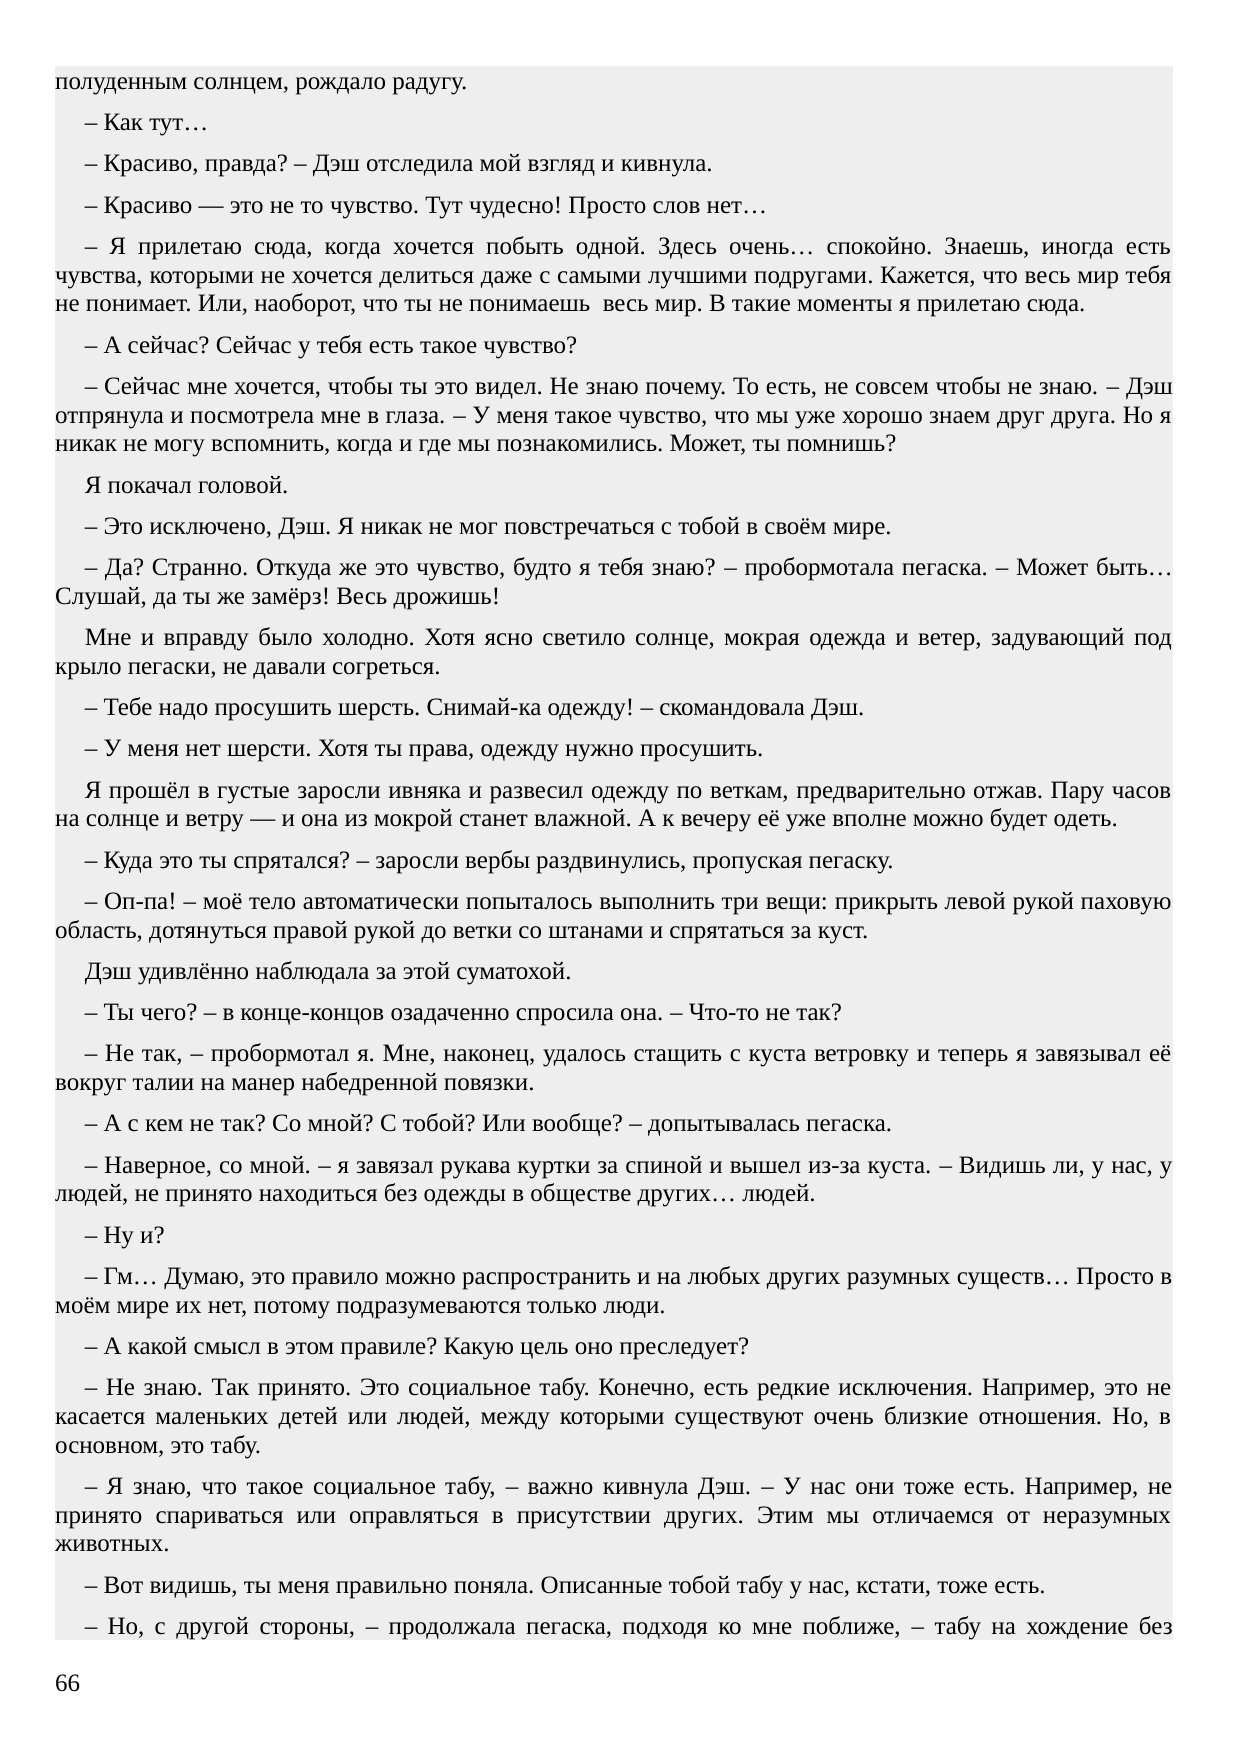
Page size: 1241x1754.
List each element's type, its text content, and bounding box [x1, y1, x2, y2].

text – Я знаю, что такое социальное табу, – важно кивнула Дэш. – У нас они тоже есть. Например, не принято спариваться или оправляться в присутствии других. Этим мы отличаемся от неразумных животных. [55, 1471, 1173, 1557]
text – Сейчас мне хочется, чтобы ты это видел. Не знаю почему. То есть, не совсем чтобы не знаю. – Дэш отпрянула и посмотрела мне в глаза. – У меня такое чувство, что мы уже хорошо знаем друг друга. Но я никак не могу вспомнить, когда и где мы познакомились. Может, ты помнишь? [55, 371, 1173, 457]
text – Не так, – пробормотал я. Мне, наконец, удалось стащить с куста ветровку и теперь я завязывал её вокруг талии на манер набедренной повязки. [55, 1038, 1173, 1096]
text Я прошёл в густые заросли ивняка и развесил одежду по веткам, предварительно отжав. Пару часов на солнце и ветру — и она из мокрой станет влажной. А к вечеру её уже вполне можно будет одеть. [55, 775, 1173, 832]
text – Красиво, правда? – Дэш отследила мой взгляд и кивнула. [55, 148, 1173, 177]
text – Как тут… [55, 107, 1173, 136]
text – Вот видишь, ты меня правильно поняла. Описанные тобой табу у нас, кстати, тоже есть. [55, 1570, 1173, 1598]
text – Тебе надо просушить шерсть. Снимай-ка одежду! – скомандовала Дэш. [55, 692, 1173, 721]
text Дэш удивлённо наблюдала за этой суматохой. [55, 956, 1173, 985]
text – Ну и? [55, 1220, 1173, 1248]
text Я покачал головой. [55, 470, 1173, 498]
text – Но, с другой стороны, – продолжала пегаска, подходя ко мне поближе, – табу на хождение без [55, 1611, 1173, 1640]
text Мне и вправду было холодно. Хотя ясно светило солнце, мокрая одежда и ветер, задувающий под крыло пегаски, не давали согреться. [55, 622, 1173, 680]
text – Это исключено, Дэш. Я никак не мог повстречаться с тобой в своём мире. [55, 511, 1173, 540]
text – Не знаю. Так принято. Это социальное табу. Конечно, есть редкие исключения. Например, это не касается маленьких детей или людей, между которыми существуют очень близкие отношения. Но, в основном, это табу. [55, 1372, 1173, 1458]
text – Я прилетаю сюда, когда хочется побыть одной. Здесь очень… спокойно. Знаешь, иногда есть чувства, которыми не хочется делиться даже с самыми лучшими подругами. Кажется, что весь мир тебя не понимает. Или, наоборот, что ты не понимаешь весь мир. В такие моменты я прилетаю сюда. [55, 231, 1173, 317]
text – А какой смысл в этом правиле? Какую цель оно преследует? [55, 1331, 1173, 1360]
text – У меня нет шерсти. Хотя ты права, одежду нужно просушить. [55, 733, 1173, 762]
text – А сейчас? Сейчас у тебя есть такое чувство? [55, 330, 1173, 358]
text – Гм… Думаю, это правило можно распространить и на любых других разумных существ… Просто в моём мире их нет, потому подразумеваются только люди. [55, 1261, 1173, 1318]
text – Да? Странно. Откуда же это чувство, будто я тебя знаю? – пробормотала пегаска. – Может быть… Слушай, да ты же замёрз! Весь дрожишь! [55, 552, 1173, 610]
text – Ты чего? – в конце-концов озадаченно спросила она. – Что-то не так? [55, 997, 1173, 1026]
text – Наверное, со мной. – я завязал рукава куртки за спиной и вышел из-за куста. – Видишь ли, у нас, у людей, не принято находиться без одежды в обществе других… людей. [55, 1150, 1173, 1207]
text – Красиво — это не то чувство. Тут чудесно! Просто слов нет… [55, 190, 1173, 218]
text – Оп-па! – моё тело автоматически попыталось выполнить три вещи: прикрыть левой рукой паховую область, дотянуться правой рукой до ветки со штанами и спрятаться за куст. [55, 886, 1173, 943]
text – А с кем не так? Со мной? С тобой? Или вообще? – допытывалась пегаска. [55, 1108, 1173, 1137]
text полуденным солнцем, рождало радугу. [55, 66, 1173, 95]
text – Куда это ты спрятался? – заросли вербы раздвинулись, пропуская пегаску. [55, 845, 1173, 873]
